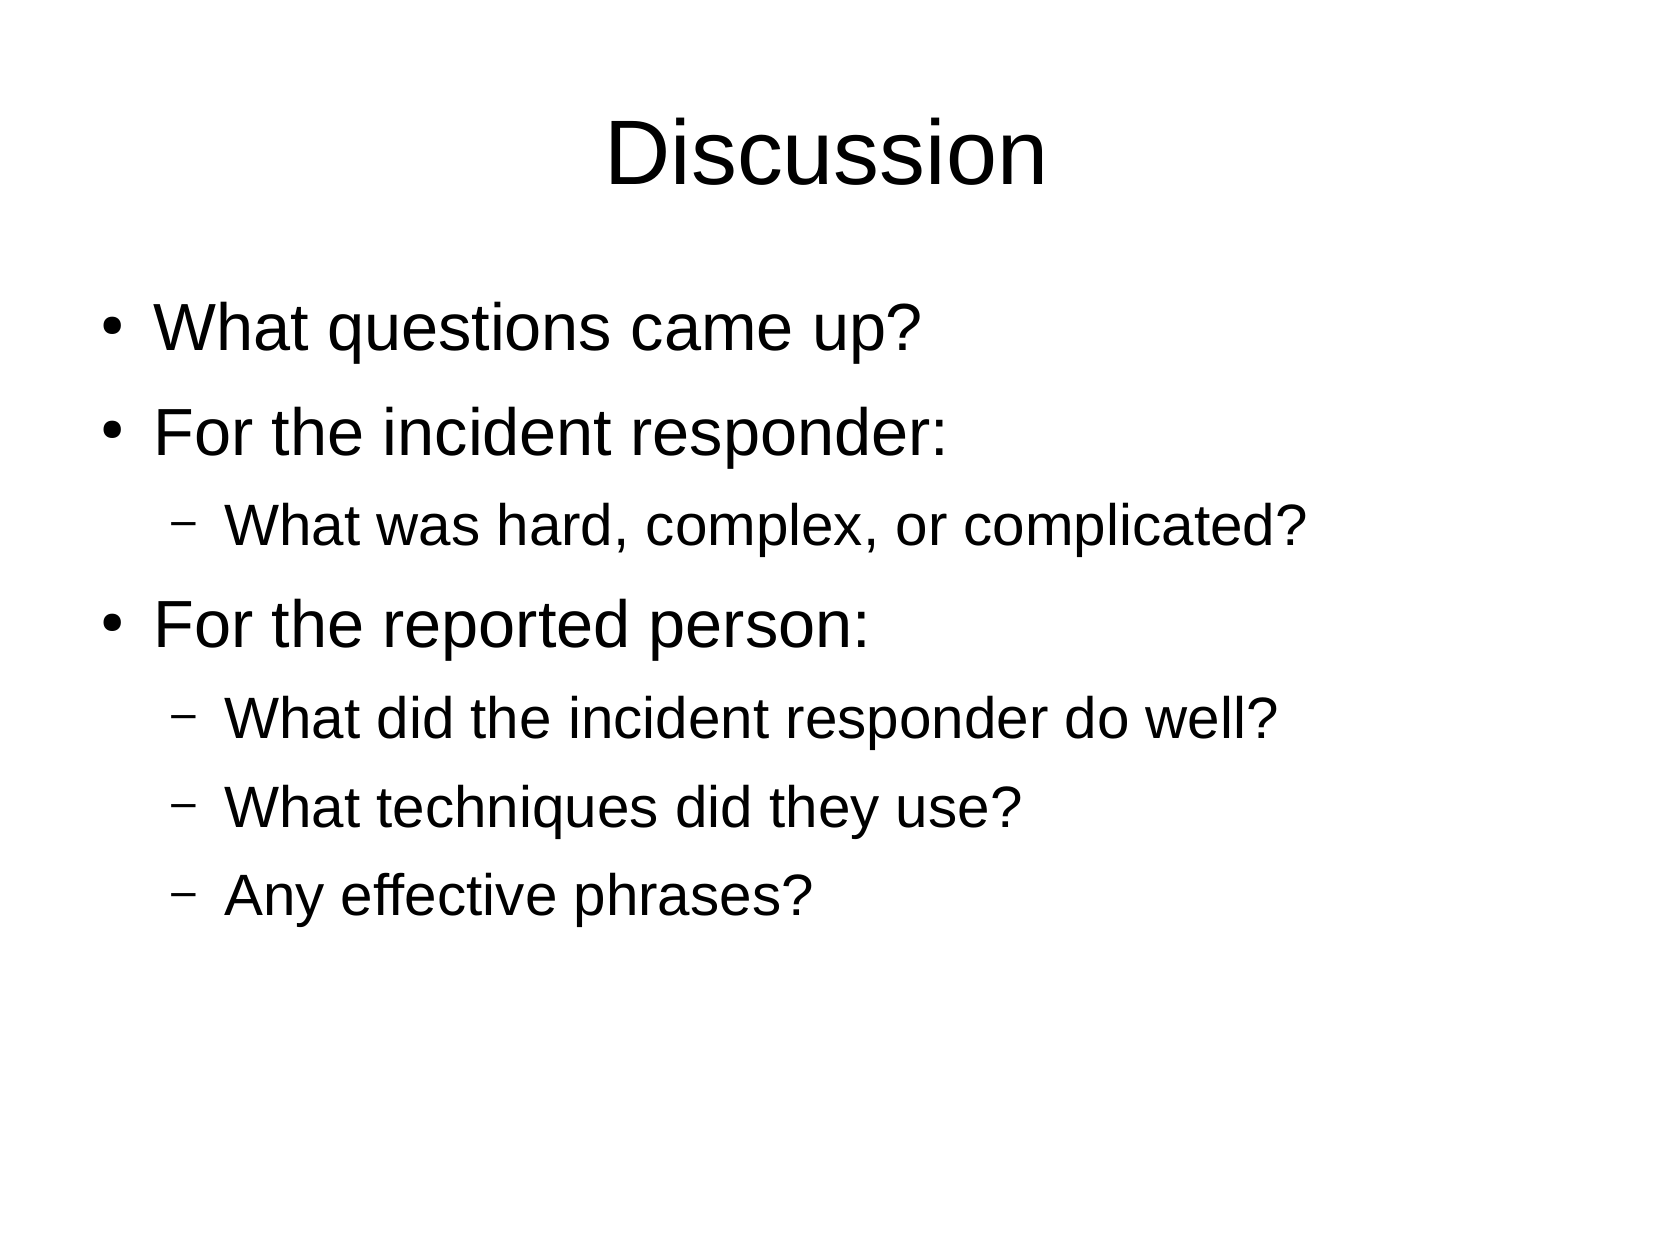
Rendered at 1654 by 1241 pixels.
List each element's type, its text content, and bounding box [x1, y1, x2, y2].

title Discussion [82, 49, 1571, 257]
list What questions came up? For the incident responder: What was hard, complex, or complicated? For the reported person: What did the incident responder do well? What techniques did they use? Any effective phrases? [82, 290, 1571, 1010]
